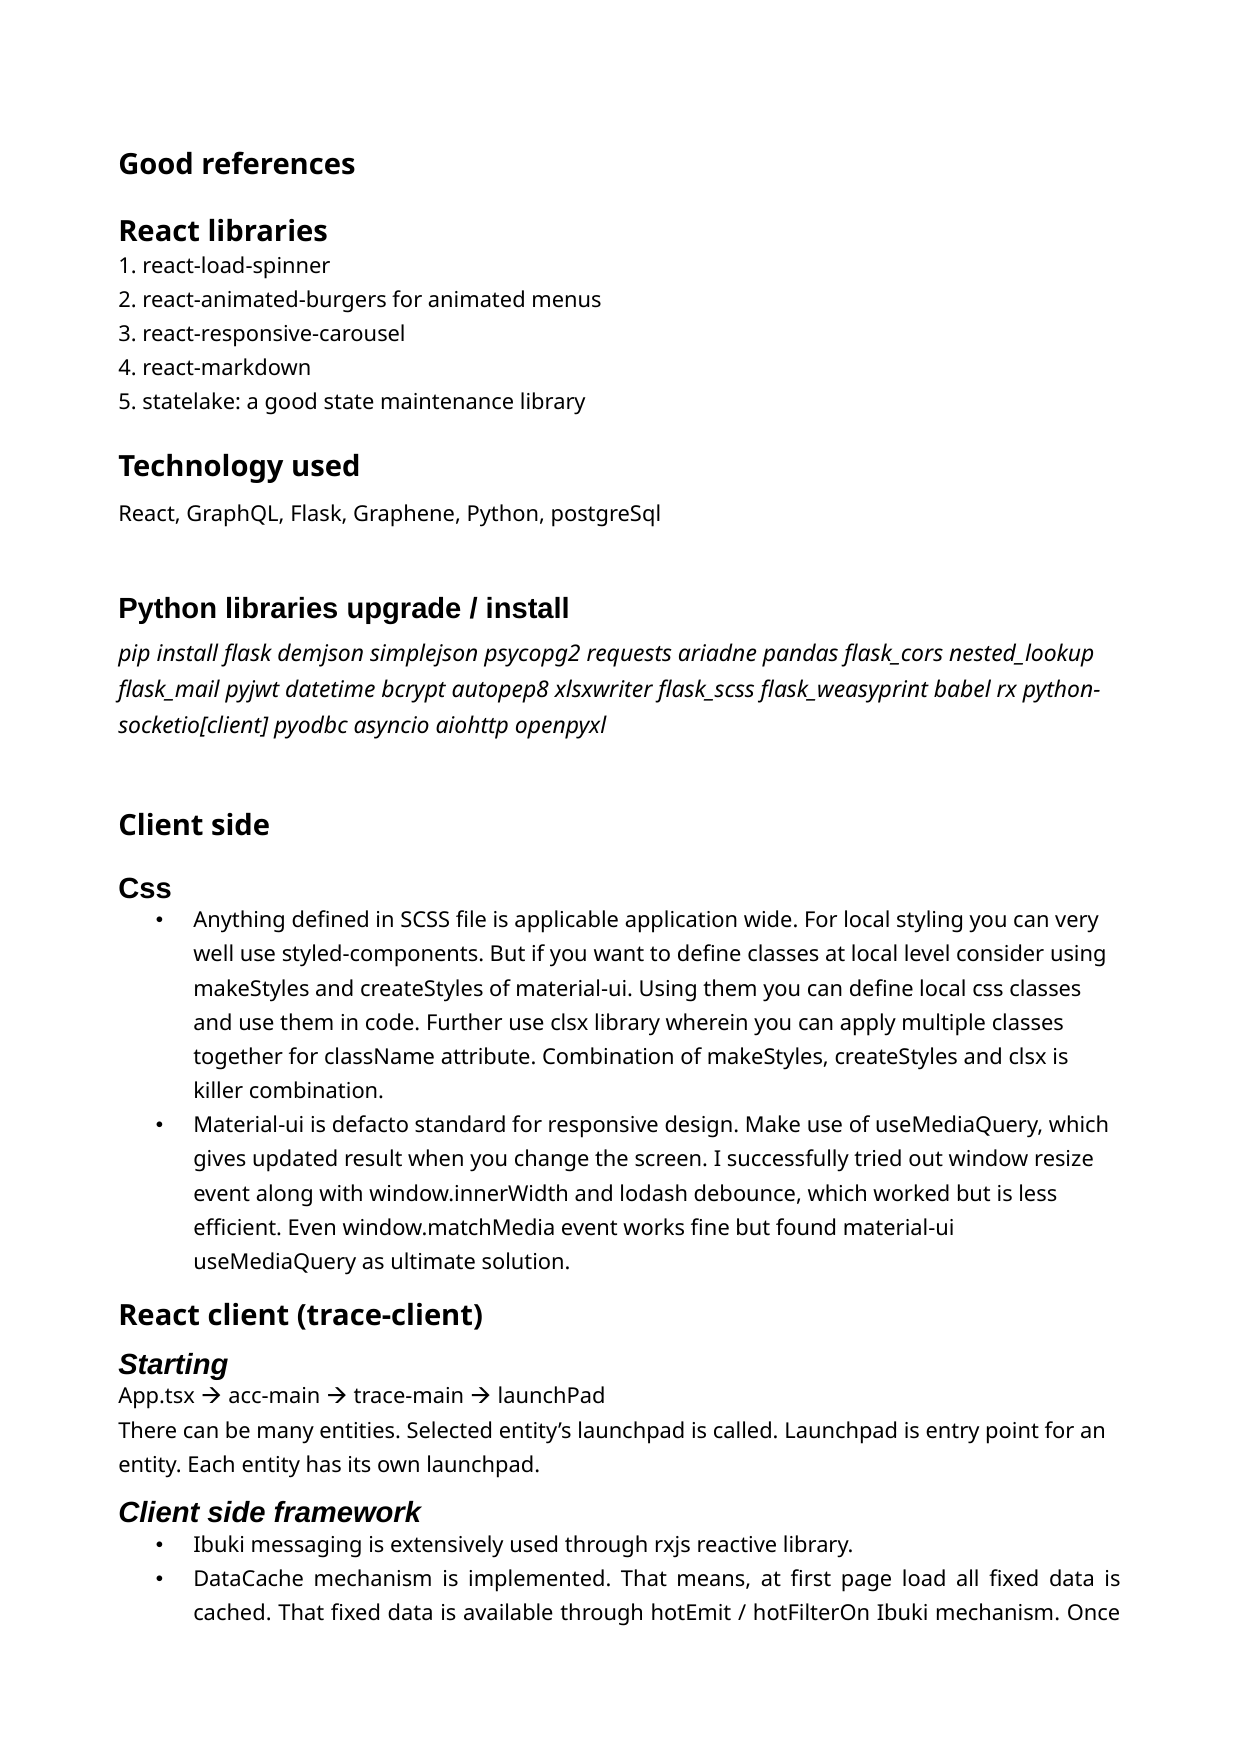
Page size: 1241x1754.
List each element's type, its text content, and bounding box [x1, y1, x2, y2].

subtitle Starting [118, 1347, 1122, 1380]
subtitle React libraries [118, 210, 1122, 249]
text There can be many entities. Selected entity’s launchpad is called. Launchpad is entry point for an entity. Each entity has its own launchpad. [118, 1414, 1122, 1478]
list Ibuki messaging is extensively used through rxjs reactive library. [156, 1529, 1122, 1559]
text React, GraphQL, Flask, Graphene, Python, postgreSql [118, 498, 1122, 527]
text 3. react-responsive-carousel [118, 318, 1122, 348]
list Anything defined in SCSS file is applicable application wide. For local styling you can very well use styled-components. But if you want to define classes at local level consider using makeStyles and createStyles of material-ui. Using them you can define local css classes and use them in code. Further use clsx library wherein you can apply multiple classes together for className attribute. Combination of makeStyles, createStyles and clsx is killer combination. [156, 904, 1122, 1105]
text App.tsx  acc-main  trace-main  launchPad [118, 1380, 1122, 1410]
subtitle Client side [118, 804, 1122, 844]
text 5. statelake: a good state maintenance library [118, 386, 1122, 416]
subtitle Client side framework [118, 1495, 1122, 1529]
subtitle Css [118, 871, 1122, 904]
text 2. react-animated-burgers for animated menus [118, 284, 1122, 313]
list DataCache mechanism is implemented. That means, at first page load all fixed data is cached. That fixed data is available through hotEmit / hotFilterOn Ibuki mechanism. Once [156, 1563, 1122, 1627]
subtitle Python libraries upgrade / install [118, 591, 1122, 624]
text pip install flask demjson simplejson psycopg2 requests ariadne pandas flask_cors nested_lookup flask_mail pyjwt datetime bcrypt autopep8 xlsxwriter flask_scss flask_weasyprint babel rx python-socketio[client] pyodbc asyncio aiohttp openpyxl [118, 637, 1122, 740]
subtitle Technology used [118, 445, 1122, 485]
subtitle React client (trace-client) [118, 1295, 1122, 1334]
subtitle Good references [118, 143, 1122, 183]
text 4. react-markdown [118, 352, 1122, 382]
list Material-ui is defacto standard for responsive design. Make use of useMediaQuery, which gives updated result when you change the screen. I successfully tried out window resize event along with window.innerWidth and lodash debounce, which worked but is less efficient. Even window.matchMedia event works fine but found material-ui useMediaQuery as ultimate solution. [156, 1109, 1122, 1276]
text 1. react-load-spinner [118, 249, 1122, 279]
